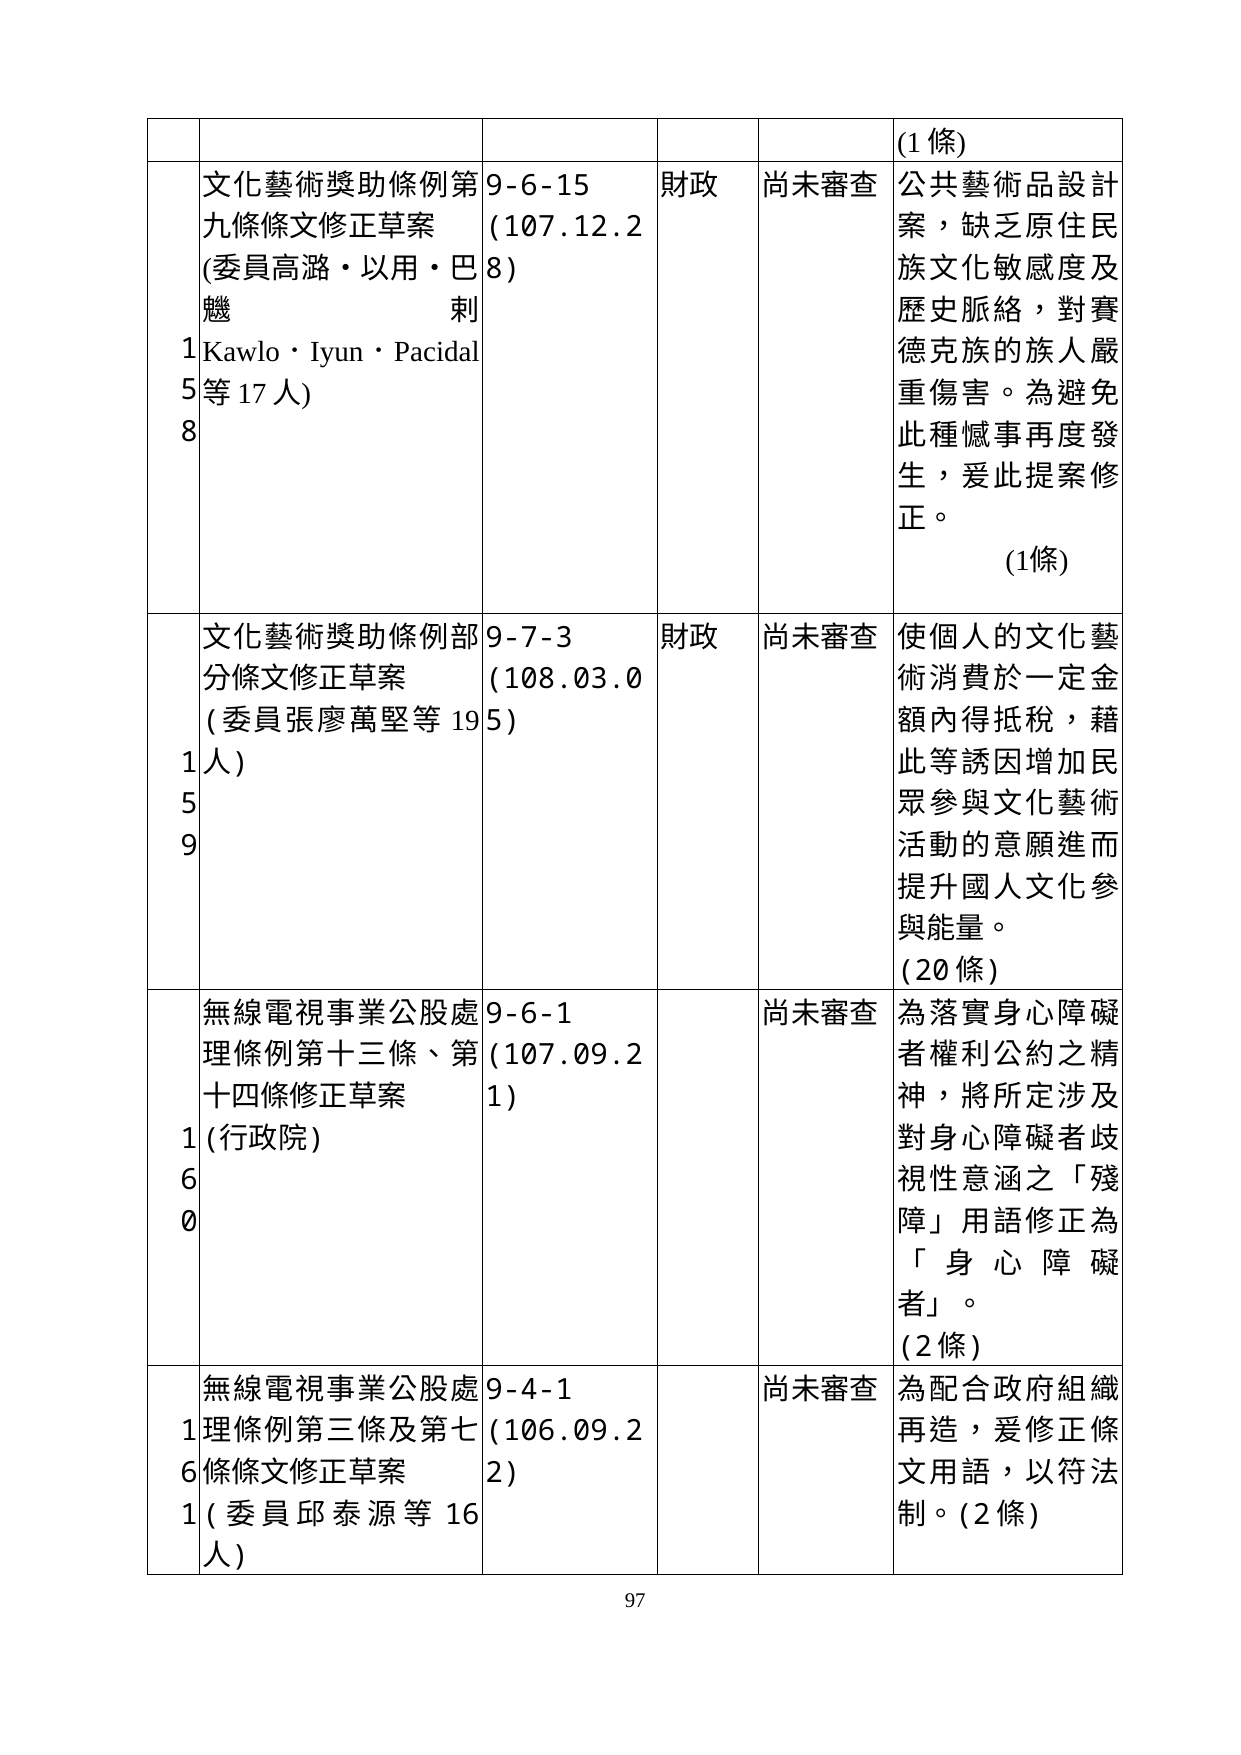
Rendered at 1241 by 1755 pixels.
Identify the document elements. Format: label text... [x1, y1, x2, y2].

table_cell 尚未審查 [759, 990, 893, 1365]
table_cell 財政 [658, 162, 758, 613]
table_cell 為落實身心障礙者權利公約之精神，將所定涉及對身心障礙者歧視性意涵之「殘障」用語修正為「身心障礙者」。 (2條) [894, 990, 1122, 1365]
table_cell [658, 119, 758, 161]
table_cell [148, 162, 199, 613]
table_cell 9-4-1 (106.09.22) [483, 1366, 657, 1574]
table_cell [148, 119, 199, 161]
table_cell 9-7-3 (108.03.05) [483, 614, 657, 989]
table_cell 公共藝術品設計案，缺乏原住民族文化敏感度及歷史脈絡，對賽德克族的族人嚴重傷害。為避免此種憾事再度發生，爰此提案修正。 (1條) [894, 162, 1122, 613]
table_cell 使個人的文化藝術消費於一定金額內得抵稅，藉此等誘因增加民眾參與文化藝術活動的意願進而提升國人文化參與能量。 (20條) [894, 614, 1122, 989]
table_cell [148, 614, 199, 989]
table_cell 無線電視事業公股處理條例第三條及第七條條文修正草案 (委員邱泰源等16人) [200, 1366, 482, 1574]
table_cell 9-6-15 (107.12.28) [483, 162, 657, 613]
table_cell 9-6-1 (107.09.21) [483, 990, 657, 1365]
table_cell [200, 119, 482, 161]
table_cell 為配合政府組織再造，爰修正條文用語，以符法制。(2條) [894, 1366, 1122, 1574]
table_cell 文化藝術獎助條例部分條文修正草案 (委員張廖萬堅等19人) [200, 614, 482, 989]
table_cell [658, 990, 758, 1365]
table_cell 無線電視事業公股處理條例第十三條、第十四條修正草案 (行政院) [200, 990, 482, 1365]
table_cell [148, 1366, 199, 1574]
table_cell [658, 1366, 758, 1574]
table_cell [759, 119, 893, 161]
table_cell [483, 119, 657, 161]
table_cell 尚未審查 [759, 1366, 893, 1574]
table_cell 尚未審查 [759, 614, 893, 989]
table_cell 尚未審查 [759, 162, 893, 613]
table_cell [148, 990, 199, 1365]
table_cell 財政 [658, 614, 758, 989]
table_cell 文化藝術獎助條例第九條條文修正草案 (委員高潞‧以用‧巴魕剌Kawlo．Iyun．Pacidal等17人) [200, 162, 482, 613]
table_cell (1條) [894, 119, 1122, 161]
